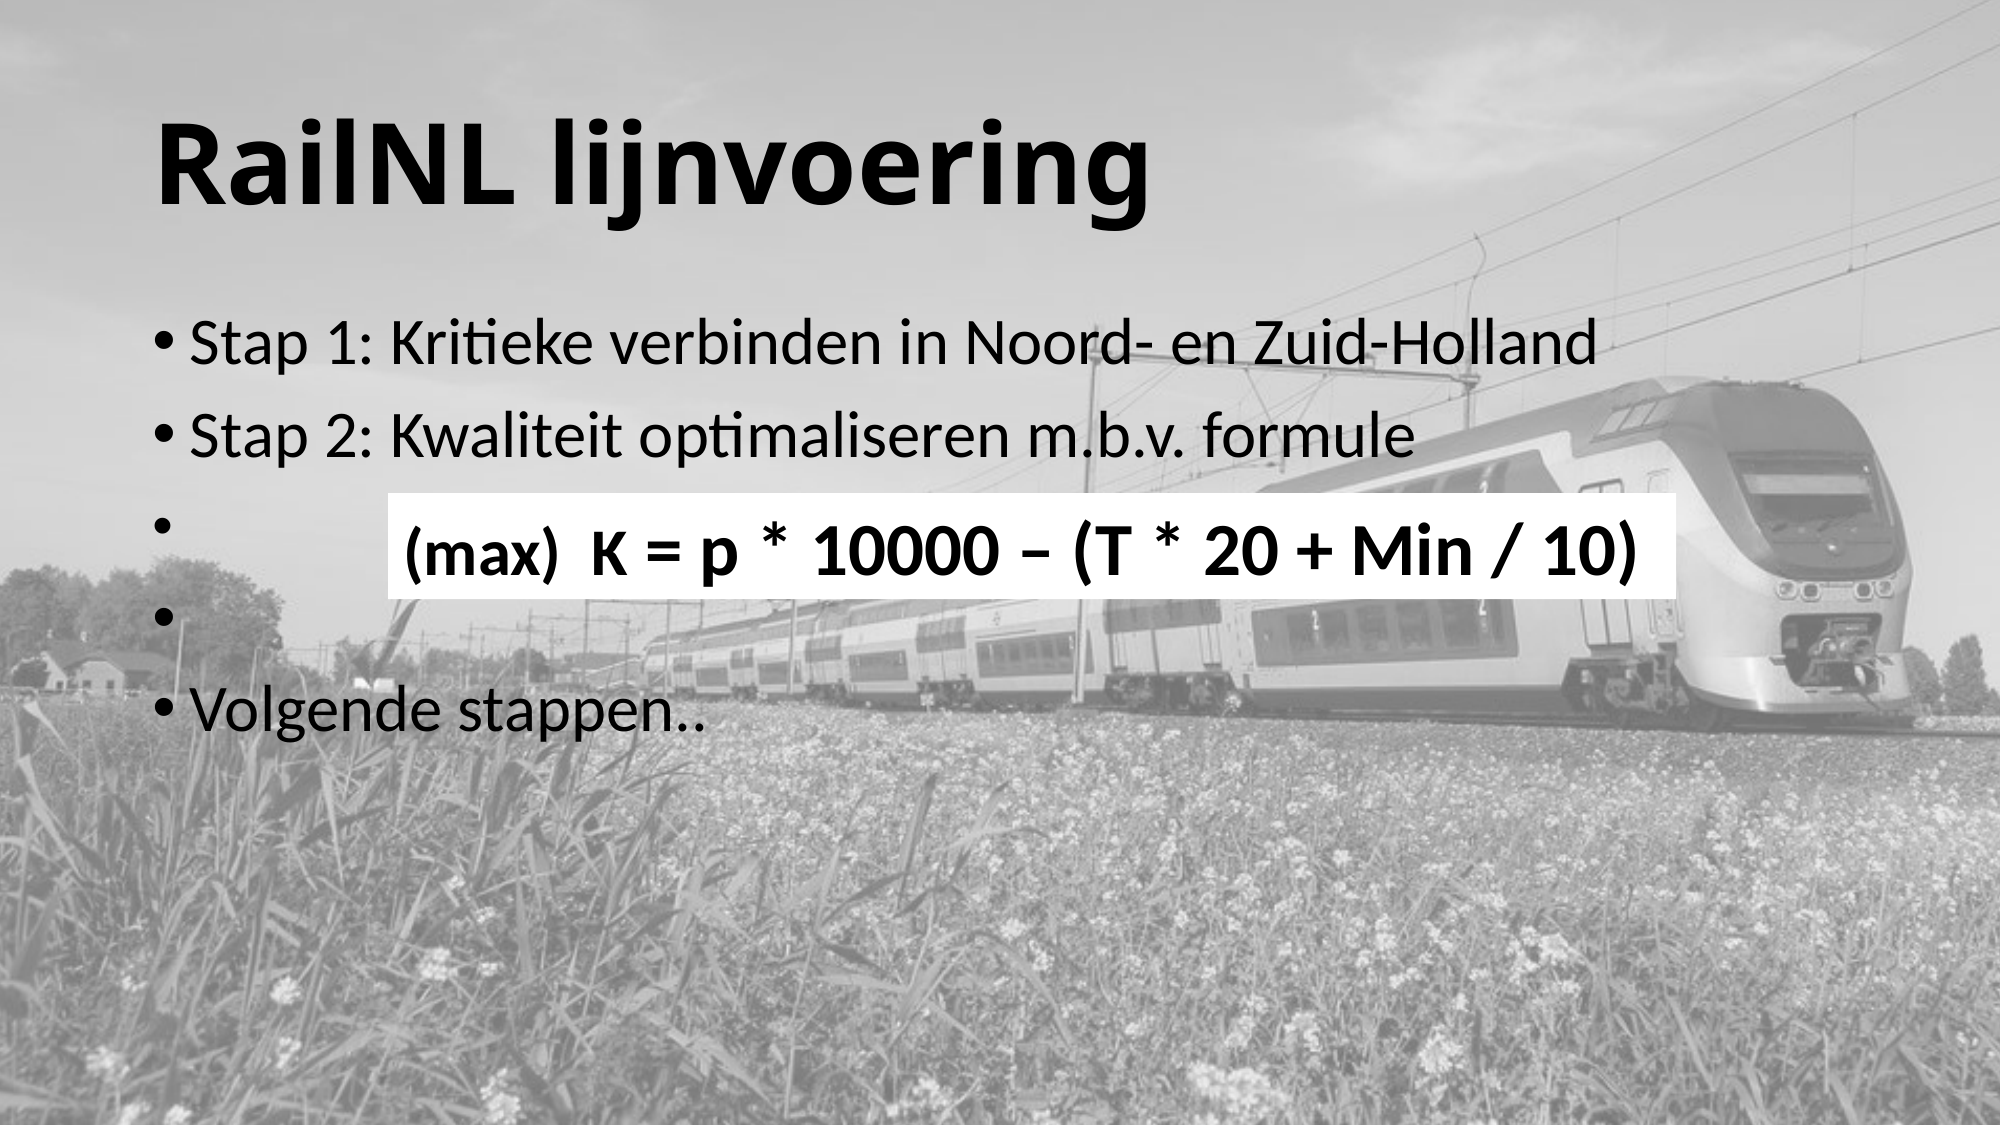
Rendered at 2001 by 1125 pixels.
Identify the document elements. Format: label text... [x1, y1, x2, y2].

text_box (max) K = p * 10000 – (T * 20 + Min / 10) [388, 493, 1677, 600]
list Stap 1: Kritieke verbinden in Noord- en Zuid-Holland Stap 2: Kwaliteit optimaliseren m.b.v. formule Volgende stappen.. [137, 299, 1935, 1014]
picture [0, 0, 2000, 1125]
title RailNL lijnvoering [137, 59, 1863, 278]
